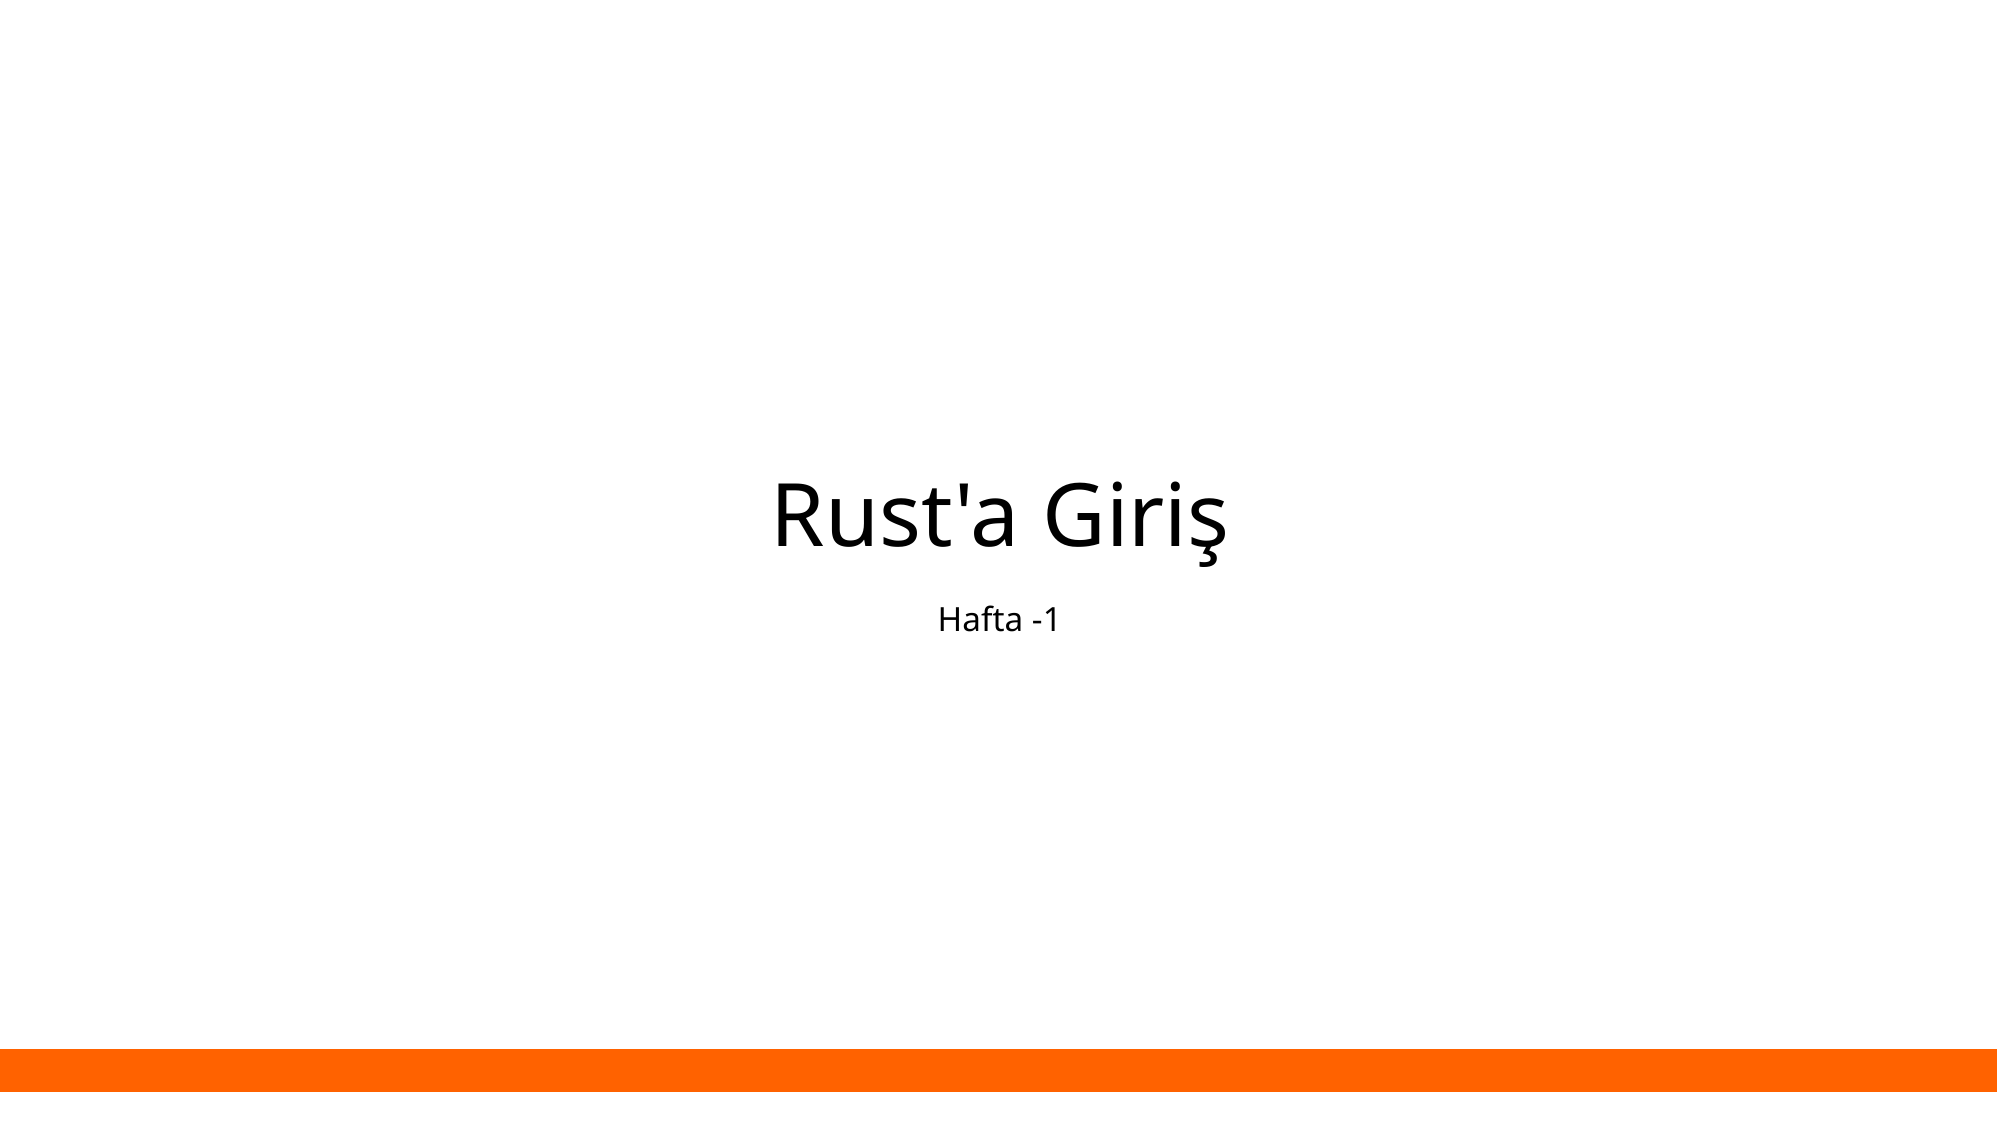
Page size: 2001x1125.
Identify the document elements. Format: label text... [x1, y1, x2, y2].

text_box [0, 1049, 1997, 1092]
text_box Hafta -1 [249, 590, 1750, 863]
text_box Rust'a Giriş [249, 184, 1750, 576]
